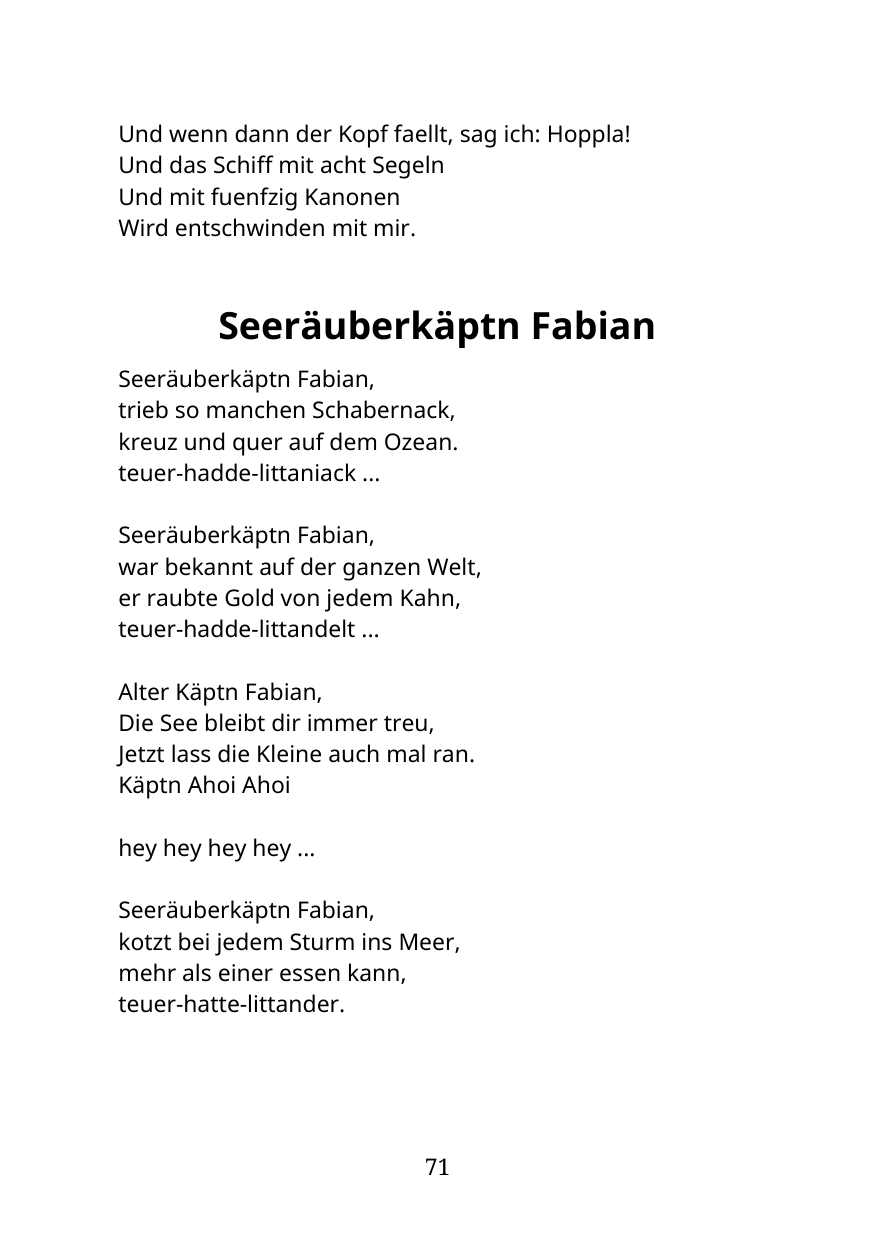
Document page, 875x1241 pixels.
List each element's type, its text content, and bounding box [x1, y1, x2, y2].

text er raubte Gold von jedem Kahn, [118, 582, 756, 613]
text war bekannt auf der ganzen Welt, [118, 550, 756, 582]
text Seeräuberkäptn Fabian, [118, 363, 756, 394]
text Alter Käptn Fabian, Die See bleibt dir immer treu, Jetzt lass die Kleine auch mal ran. Käptn Ahoi Ahoi [118, 675, 756, 800]
text Seeräuberkäptn Fabian, kotzt bei jedem Sturm ins Meer, mehr als einer essen kann, teuer-hatte-littander. [118, 894, 756, 1019]
text Seeräuberkäptn Fabian, [118, 519, 756, 550]
text teuer-hadde-littandelt ... [118, 613, 756, 644]
subtitle Seeräuberkäptn Fabian [118, 299, 756, 350]
text Wird entschwinden mit mir. [118, 212, 756, 243]
text trieb so manchen Schabernack, [118, 394, 756, 425]
text teuer-hadde-littaniack ... [118, 457, 756, 488]
text Und das Schiff mit acht Segeln [118, 149, 756, 181]
text hey hey hey hey ... [118, 832, 756, 863]
text kreuz und quer auf dem Ozean. [118, 425, 756, 457]
text Und mit fuenfzig Kanonen [118, 181, 756, 212]
text Und wenn dann der Kopf faellt, sag ich: Hoppla! [118, 118, 756, 149]
